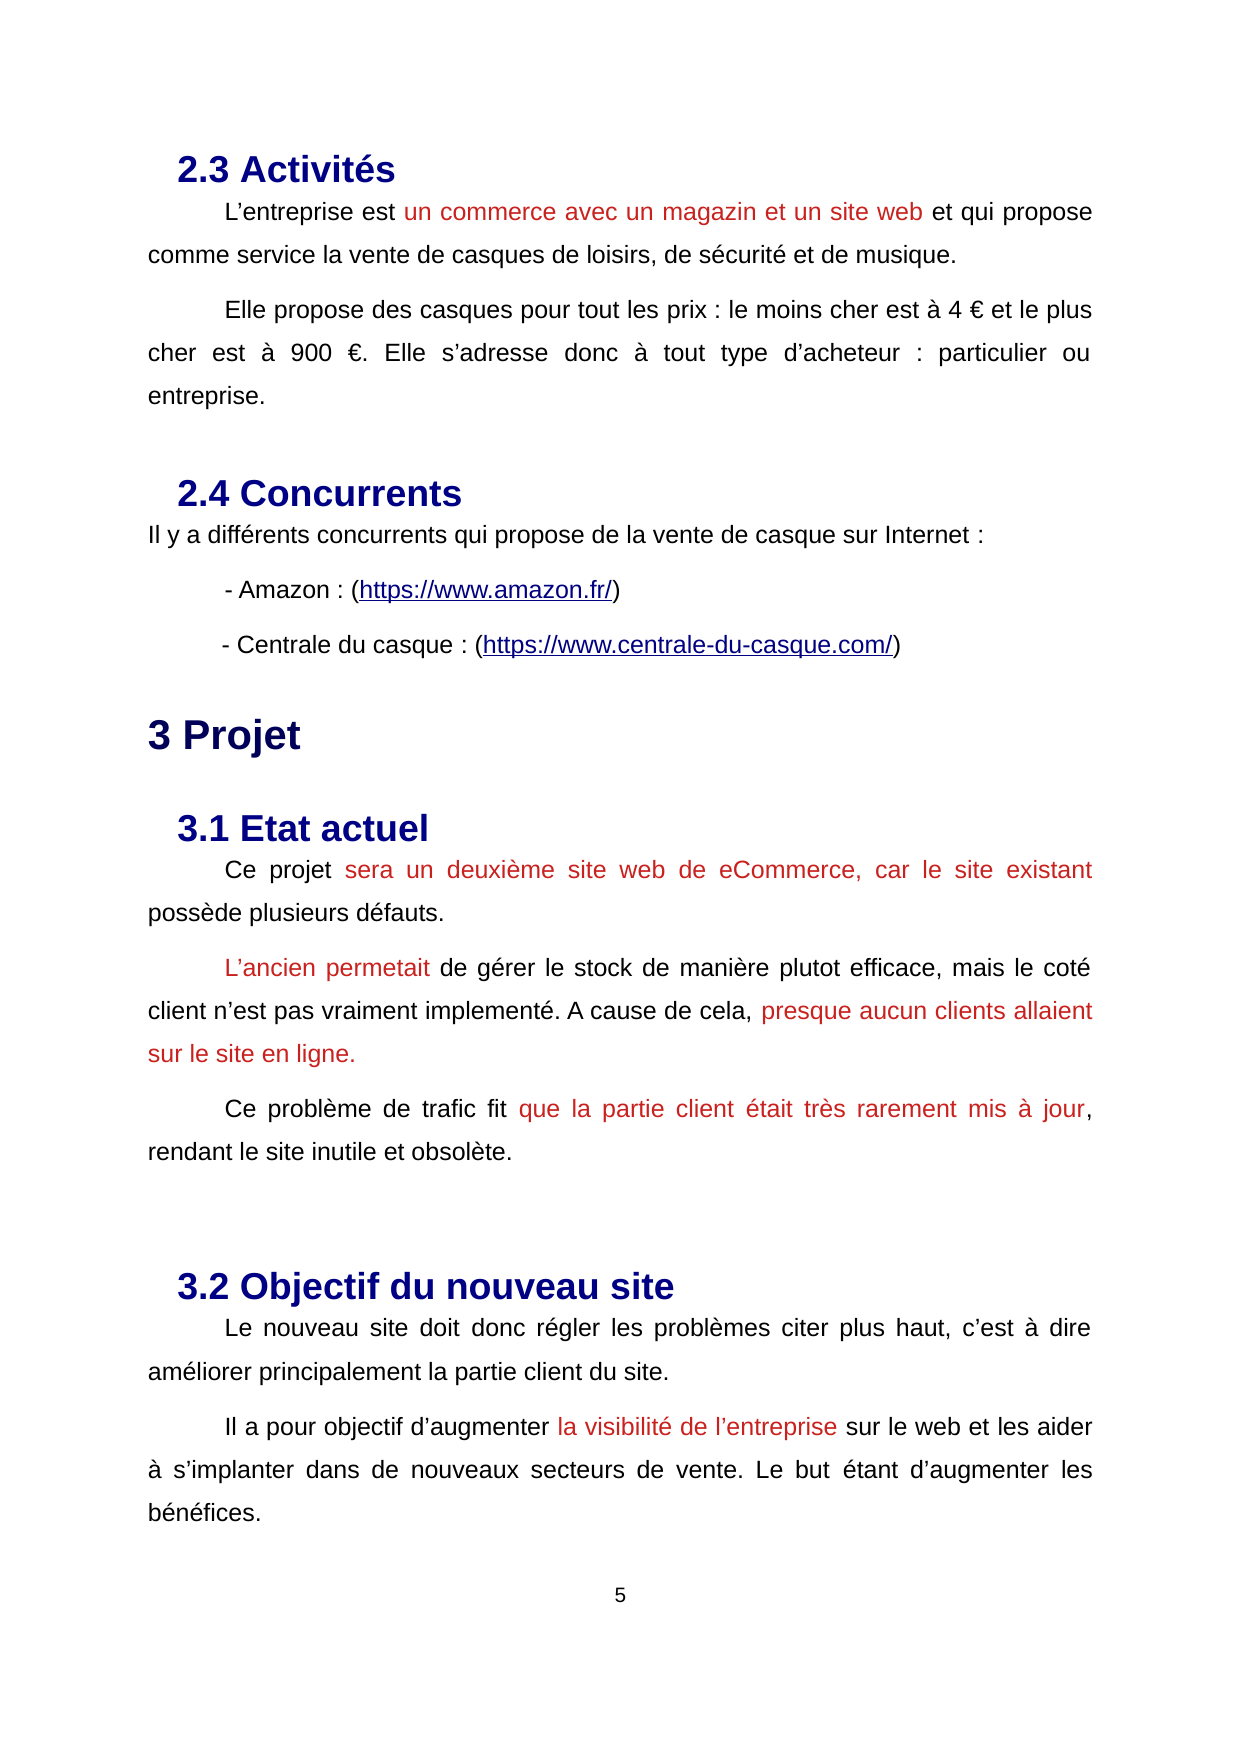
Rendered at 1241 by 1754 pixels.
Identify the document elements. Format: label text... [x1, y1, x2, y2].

text Le nouveau site doit donc régler les problèmes citer plus haut, c’est à dire améliorer principalement la partie client du site. [148, 1313, 1093, 1385]
subtitle Etat actuel [148, 806, 1093, 849]
text L’ancien permetait de gérer le stock de manière plutot efficace, mais le coté client n’est pas vraiment implementé. A cause de cela, presque aucun clients allaient sur le site en ligne. [148, 953, 1093, 1068]
text - Centrale du casque : (https://www.centrale-du-casque.com/) [148, 630, 1093, 659]
text Ce projet sera un deuxième site web de eCommerce, car le site existant possède plusieurs défauts. [148, 855, 1093, 927]
subtitle Concurrents [148, 471, 1093, 514]
text - Amazon : (https://www.amazon.fr/) [148, 575, 1093, 604]
subtitle Activités [148, 148, 1093, 191]
text Elle propose des casques pour tout les prix : le moins cher est à 4 € et le plus cher est à 900 €. Elle s’adresse donc à tout type d’acheteur : particulier ou entreprise. [148, 295, 1093, 410]
text Ce problème de trafic fit que la partie client était très rarement mis à jour, rendant le site inutile et obsolète. [148, 1094, 1093, 1166]
text Il a pour objectif d’augmenter la visibilité de l’entreprise sur le web et les aider à s’implanter dans de nouveaux secteurs de vente. Le but étant d’augmenter les bénéfices. [148, 1411, 1093, 1526]
subtitle Projet [148, 710, 1093, 758]
text L’entreprise est un commerce avec un magazin et un site web et qui propose comme service la vente de casques de loisirs, de sécurité et de musique. [148, 197, 1093, 268]
subtitle Objectif du nouveau site [148, 1264, 1093, 1307]
text Il y a différents concurrents qui propose de la vente de casque sur Internet : [148, 520, 1093, 549]
